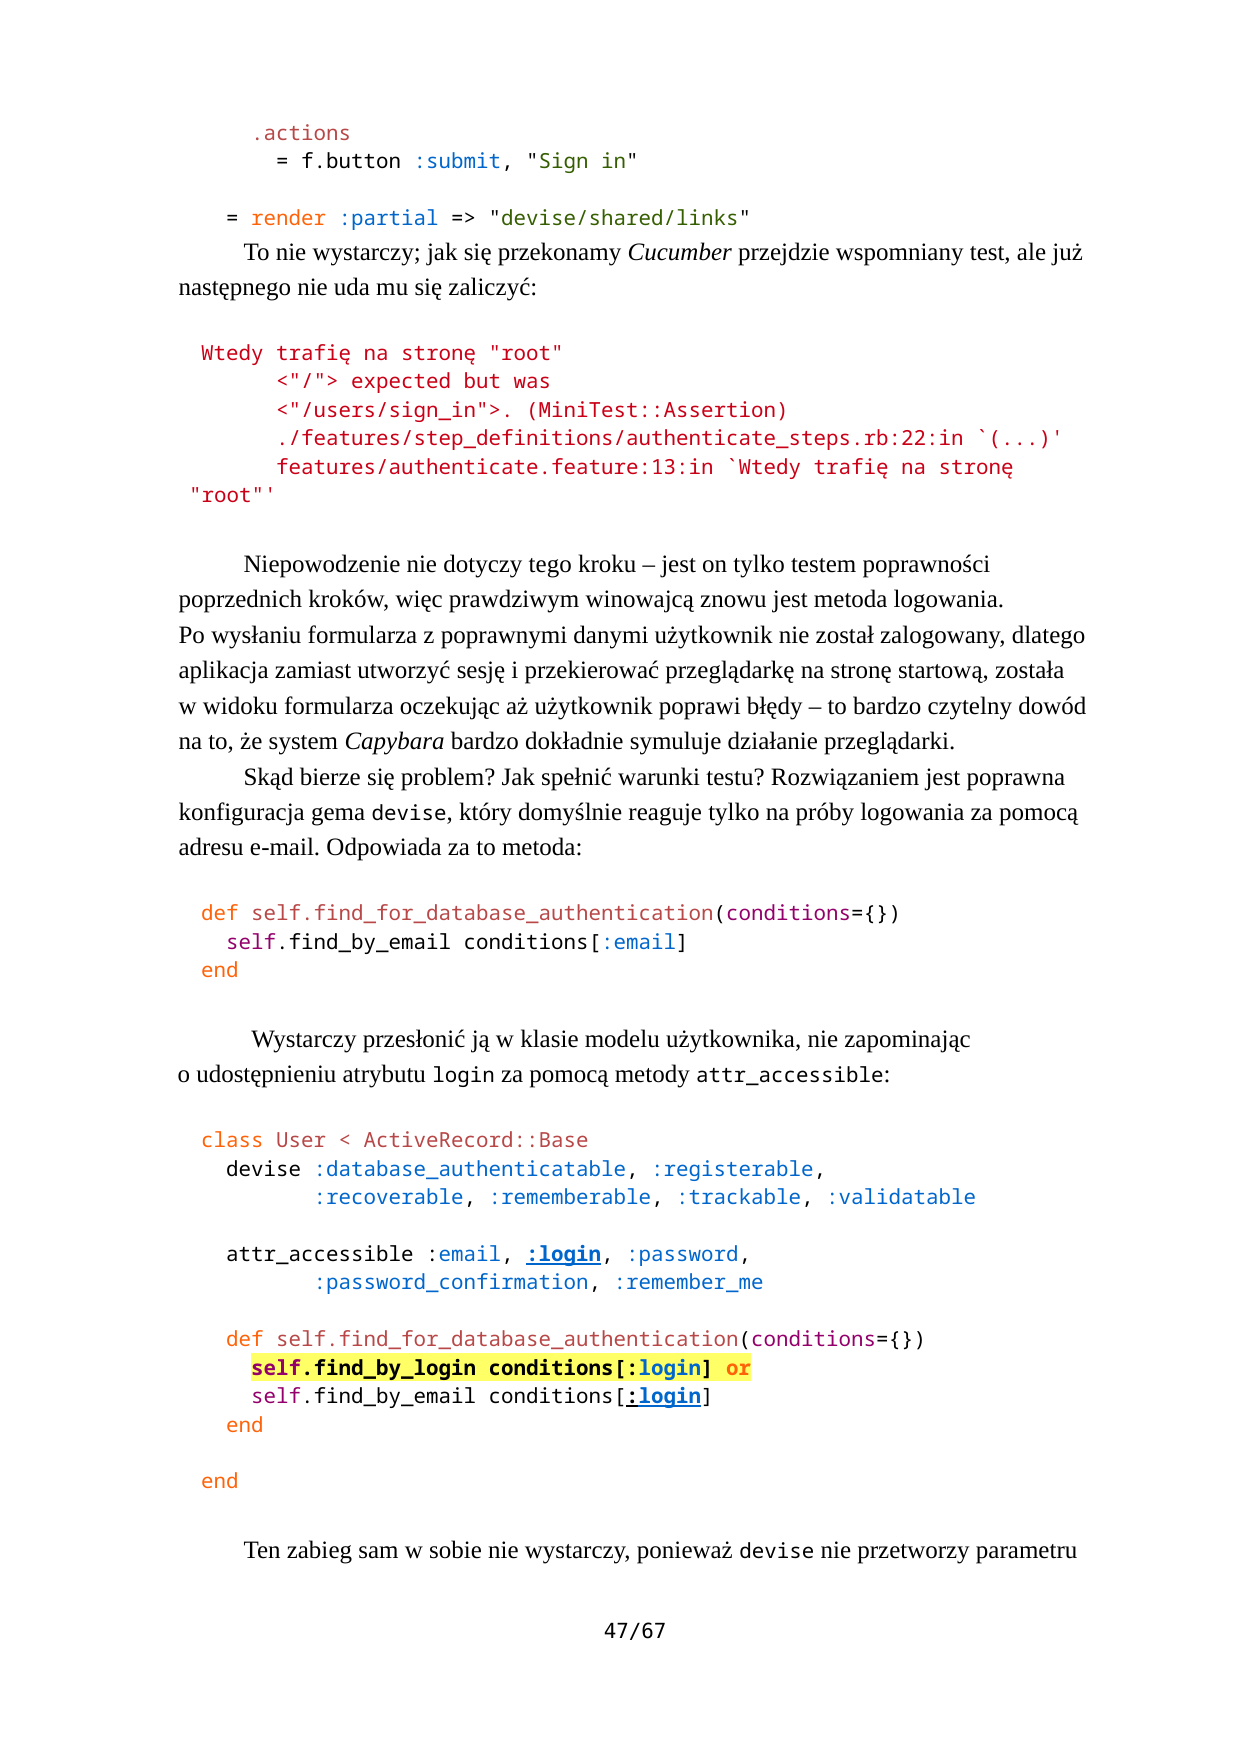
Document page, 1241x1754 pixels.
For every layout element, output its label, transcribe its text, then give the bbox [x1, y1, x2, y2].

table_header .actions = f.button :submit, "Sign in" = render :partial => "devise/shared/links" [177, 118, 1093, 232]
table_header def self.find_for_database_authentication(conditions={}) self.find_by_email conditions[:email] end [177, 898, 1093, 984]
text Niepowodzenie nie dotyczy tego kroku – jest on tylko testem poprawności poprzednich kroków, więc prawdziwym winowajcą znowu jest metoda logowania. Po wysłaniu formularza z poprawnymi danymi użytkownik nie został zalogowany, dlatego aplikacja zamiast utworzyć sesję i przekierować przeglądarkę na stronę startową, została w widoku formularza oczekując aż użytkownik poprawi błędy – to bardzo czytelny dowód na to, że system Capybara bardzo dokładnie symuluje działanie przeglądarki. [178, 544, 1093, 757]
text Skąd bierze się problem? Jak spełnić warunki testu? Rozwiązaniem jest poprawna konfiguracja gema devise, który domyślnie reaguje tylko na próby logowania za pomocą adresu e‑mail. Odpowiada za to metoda: [178, 757, 1093, 863]
text Wystarczy przesłonić ją w klasie modelu użytkownika, nie zapominając o udostępnieniu atrybutu login za pomocą metody attr_accessible: [177, 1019, 1093, 1090]
table_header class User < ActiveRecord::Base devise :database_authenticatable, :registerable, :recoverable, :rememberable, :trackable, :validatable attr_accessible :email, :login, :password, :password_confirmation, :remember_me def self.find_for_database_authentication(conditions={}) self.find_by_login conditions[:login] or self.find_by_email conditions[:login] end end [177, 1125, 1093, 1495]
table_header Wtedy trafię na stronę "root" <"/"> expected but was <"/users/sign_in">. (MiniTest::Assertion) ./features/step_definitions/authenticate_steps.rb:22:in `(...)' features/authenticate.feature:13:in `Wtedy trafię na stronę "root"' [177, 338, 1093, 509]
text Ten zabieg sam w sobie nie wystarczy, ponieważ devise nie przetworzy parametru [178, 1530, 1093, 1566]
text To nie wystarczy; jak się przekonamy Cucumber przejdzie wspomniany test, ale już następnego nie uda mu się zaliczyć: [178, 232, 1093, 303]
